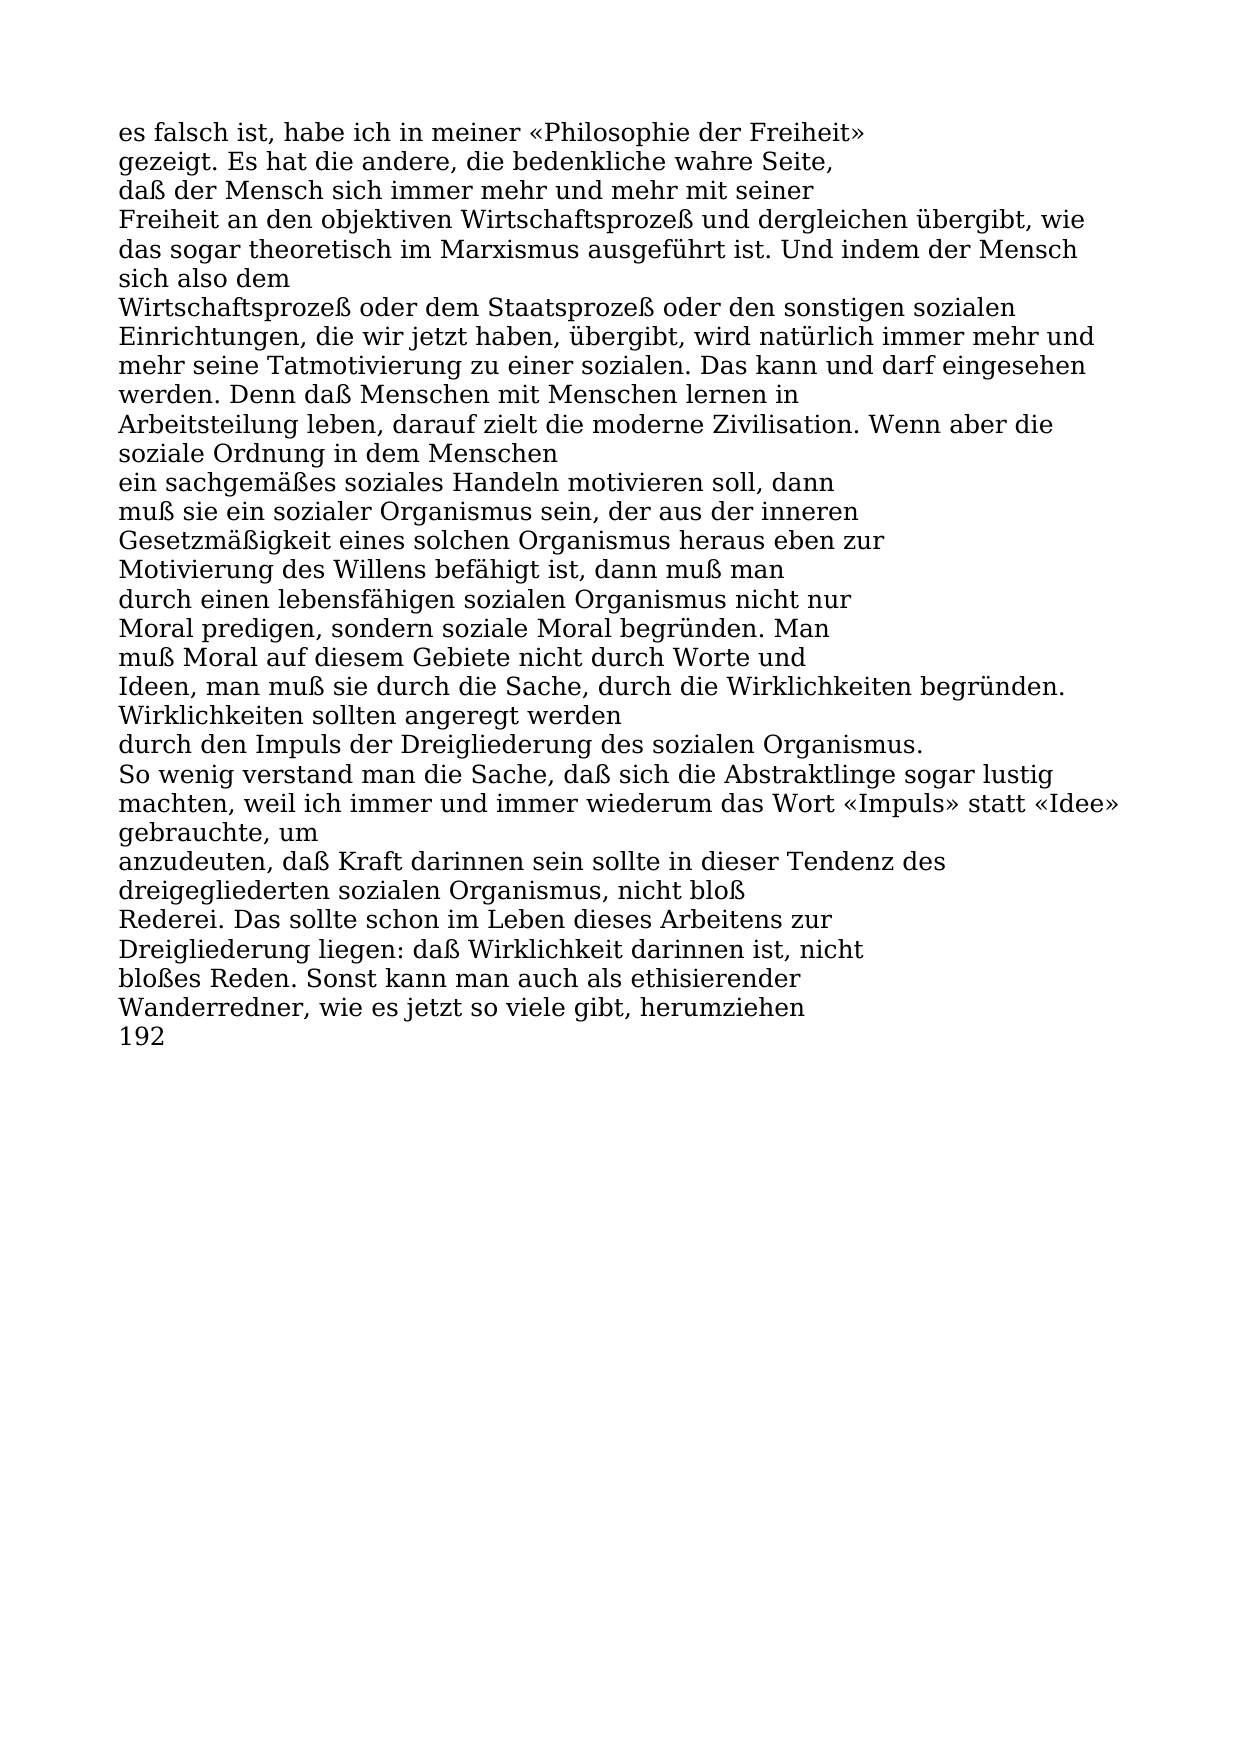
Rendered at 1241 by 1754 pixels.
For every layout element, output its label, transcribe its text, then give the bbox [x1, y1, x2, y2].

text Motivierung des Willens befähigt ist, dann muß man [118, 556, 1122, 585]
text Wanderredner, wie es jetzt so viele gibt, herumziehen [118, 993, 1122, 1022]
text Freiheit an den objektiven Wirtschaftsprozeß und dergleichen übergibt, wie das sogar theoretisch im Marxismus ausgeführt ist. Und indem der Mensch sich also dem [118, 206, 1122, 293]
text Arbeitsteilung leben, darauf zielt die moderne Zivilisation. Wenn aber die soziale Ordnung in dem Menschen [118, 410, 1122, 468]
text daß der Mensch sich immer mehr und mehr mit seiner [118, 176, 1122, 206]
text Moral predigen, sondern soziale Moral begründen. Man [118, 614, 1122, 643]
text ein sachgemäßes soziales Handeln motivieren soll, dann [118, 468, 1122, 497]
text anzudeuten, daß Kraft darinnen sein sollte in dieser Tendenz des dreigegliederten sozialen Organismus, nicht bloß [118, 847, 1122, 906]
text 192 [118, 1022, 1122, 1051]
text Ideen, man muß sie durch die Sache, durch die Wirklichkeiten begründen. Wirklichkeiten sollten angeregt werden [118, 672, 1122, 731]
text werden. Denn daß Menschen mit Menschen lernen in [118, 381, 1122, 410]
text durch einen lebensfähigen sozialen Organismus nicht nur [118, 585, 1122, 614]
text Rederei. Das sollte schon im Leben dieses Arbeitens zur [118, 906, 1122, 935]
text Gesetzmäßigkeit eines solchen Organismus heraus eben zur [118, 526, 1122, 556]
text muß sie ein sozialer Organismus sein, der aus der inneren [118, 497, 1122, 526]
text bloßes Reden. Sonst kann man auch als ethisierender [118, 964, 1122, 993]
text muß Moral auf diesem Gebiete nicht durch Worte und [118, 643, 1122, 672]
text es falsch ist, habe ich in meiner «Philosophie der Freiheit» [118, 118, 1122, 147]
text durch den Impuls der Dreigliederung des sozialen Organismus. [118, 731, 1122, 760]
text Dreigliederung liegen: daß Wirklichkeit darinnen ist, nicht [118, 935, 1122, 964]
text So wenig verstand man die Sache, daß sich die Abstraktlinge sogar lustig machten, weil ich immer und immer wiederum das Wort «Impuls» statt «Idee» gebrauchte, um [118, 760, 1122, 847]
text Wirtschaftsprozeß oder dem Staatsprozeß oder den sonstigen sozialen Einrichtungen, die wir jetzt haben, übergibt, wird natürlich immer mehr und mehr seine Tatmotivierung zu einer sozialen. Das kann und darf eingesehen [118, 293, 1122, 381]
text gezeigt. Es hat die andere, die bedenkliche wahre Seite, [118, 147, 1122, 176]
